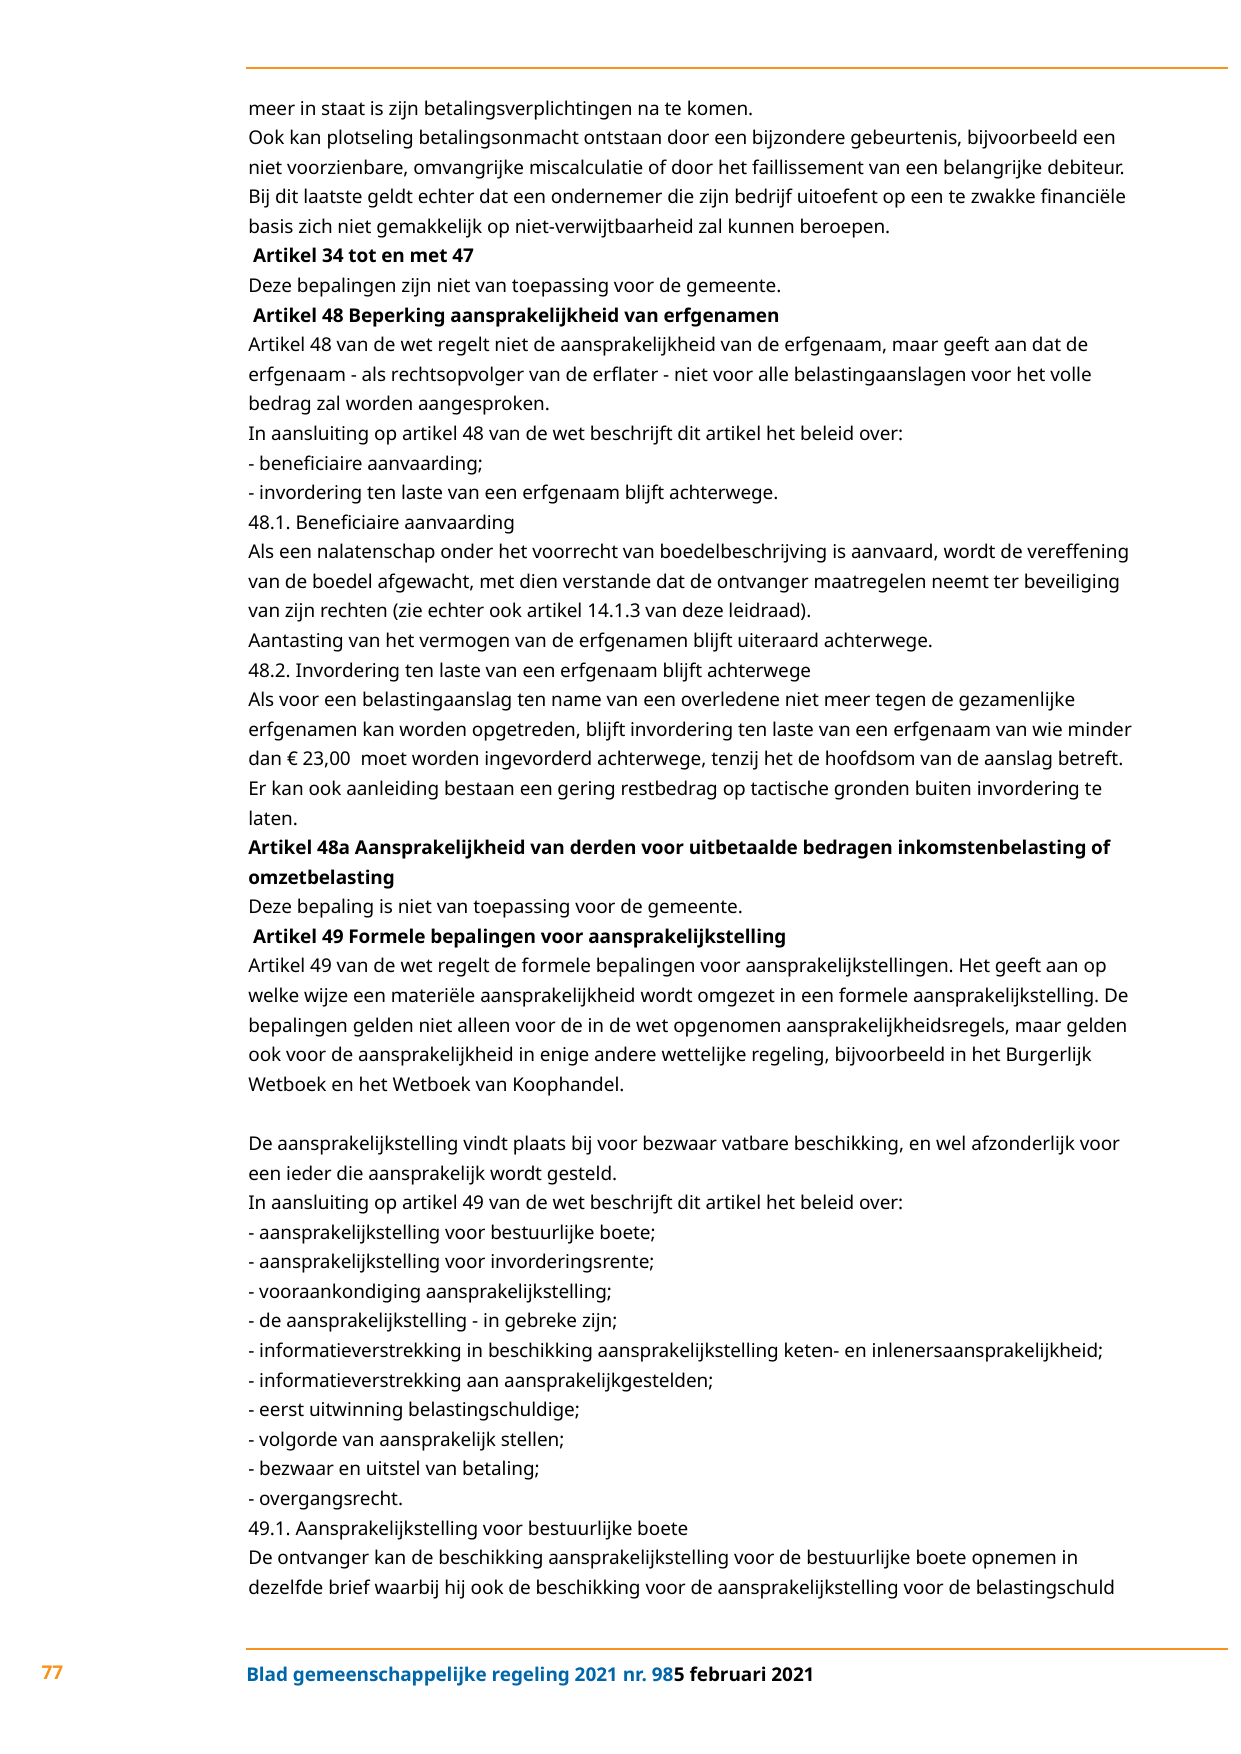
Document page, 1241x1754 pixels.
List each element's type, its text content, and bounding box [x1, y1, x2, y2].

picture [41, 47, 231, 172]
text Aantasting van het vermogen van de erfgenamen blijft uiteraard achterwege. [248, 627, 1152, 653]
text 49.1. Aansprakelijkstelling voor bestuurlijke boete [248, 1515, 1152, 1541]
text Artikel 48a Aansprakelijkheid van derden voor uitbetaalde bedragen inkomstenbelasting of omzetbelasting [248, 834, 1152, 890]
text - beneficiaire aanvaarding; [248, 450, 1152, 476]
text De ontvanger kan de beschikking aansprakelijkstelling voor de bestuurlijke boete opnemen in dezelfde brief waarbij hij ook de beschikking voor de aansprakelijkstelling voor de belastingschuld [248, 1544, 1152, 1600]
text - bezwaar en uitstel van betaling; [248, 1456, 1152, 1481]
text Artikel 49 van de wet regelt de formele bepalingen voor aansprakelijkstellingen. Het geeft aan op welke wijze een materiële aansprakelijkheid wordt omgezet in een formele aansprakelijkstelling. De bepalingen gelden niet alleen voor de in de wet opgenomen aansprakelijkheidsregels, maar gelden ook voor de aansprakelijkheid in enige andere wettelijke regeling, bijvoorbeeld in het Burgerlijk Wetboek en het Wetboek van Koophandel. [248, 953, 1152, 1097]
text 48.2. Invordering ten laste van een erfgenaam blijft achterwege [248, 657, 1152, 683]
text - volgorde van aansprakelijk stellen; [248, 1426, 1152, 1452]
text - invordering ten laste van een erfgenaam blijft achterwege. [248, 479, 1152, 505]
text - vooraankondiging aansprakelijkstelling; [248, 1278, 1152, 1304]
text Als een nalatenschap onder het voorrecht van boedelbeschrijving is aanvaard, wordt de vereffening van de boedel afgewacht, met dien verstande dat de ontvanger maatregelen neemt ter beveiliging van zijn rechten (zie echter ook artikel 14.1.3 van deze leidraad). [248, 538, 1152, 623]
text - informatieverstrekking aan aansprakelijkgestelden; [248, 1367, 1152, 1393]
text - aansprakelijkstelling voor bestuurlijke boete; [248, 1219, 1152, 1245]
text - overgangsrecht. [248, 1485, 1152, 1511]
text Artikel 48 Beperking aansprakelijkheid van erfgenamen [248, 302, 1152, 328]
text Als voor een belastingaanslag ten name van een overledene niet meer tegen de gezamenlijke erfgenamen kan worden opgetreden, blijft invordering ten laste van een erfgenaam van wie minder dan € 23,00 moet worden ingevorderd achterwege, tenzij het de hoofdsom van de aanslag betreft. [248, 686, 1152, 771]
text In aansluiting op artikel 48 van de wet beschrijft dit artikel het beleid over: [248, 420, 1152, 446]
text - de aansprakelijkstelling - in gebreke zijn; [248, 1308, 1152, 1333]
text meer in staat is zijn betalingsverplichtingen na te komen. [248, 95, 1152, 121]
text Artikel 48 van de wet regelt niet de aansprakelijkheid van de erfgenaam, maar geeft aan dat de erfgenaam - als rechtsopvolger van de erflater - niet voor alle belastingaanslagen voor het volle bedrag zal worden aangesproken. [248, 331, 1152, 416]
text In aansluiting op artikel 49 van de wet beschrijft dit artikel het beleid over: [248, 1189, 1152, 1215]
text Deze bepalingen zijn niet van toepassing voor de gemeente. [248, 272, 1152, 298]
text Artikel 49 Formele bepalingen voor aansprakelijkstelling [248, 923, 1152, 949]
text 48.1. Beneficiaire aanvaarding [248, 509, 1152, 535]
text - informatieverstrekking in beschikking aansprakelijkstelling keten- en inlenersaansprakelijkheid; [248, 1337, 1152, 1363]
text - eerst uitwinning belastingschuldige; [248, 1396, 1152, 1422]
text De aansprakelijkstelling vindt plaats bij voor bezwaar vatbare beschikking, en wel afzonderlijk voor een ieder die aansprakelijk wordt gesteld. [248, 1130, 1152, 1186]
text Deze bepaling is niet van toepassing voor de gemeente. [248, 893, 1152, 919]
text Er kan ook aanleiding bestaan een gering restbedrag op tactische gronden buiten invordering te laten. [248, 775, 1152, 831]
text - aansprakelijkstelling voor invorderingsrente; [248, 1248, 1152, 1274]
text Ook kan plotseling betalingsonmacht ontstaan door een bijzondere gebeurtenis, bijvoorbeeld een niet voorzienbare, omvangrijke miscalculatie of door het faillissement van een belangrijke debiteur. Bij dit laatste geldt echter dat een ondernemer die zijn bedrijf uitoefent op een te zwakke financiële basis zich niet gemakkelijk op niet-verwijtbaarheid zal kunnen beroepen. [248, 124, 1152, 239]
text Artikel 34 tot en met 47 [248, 243, 1152, 268]
